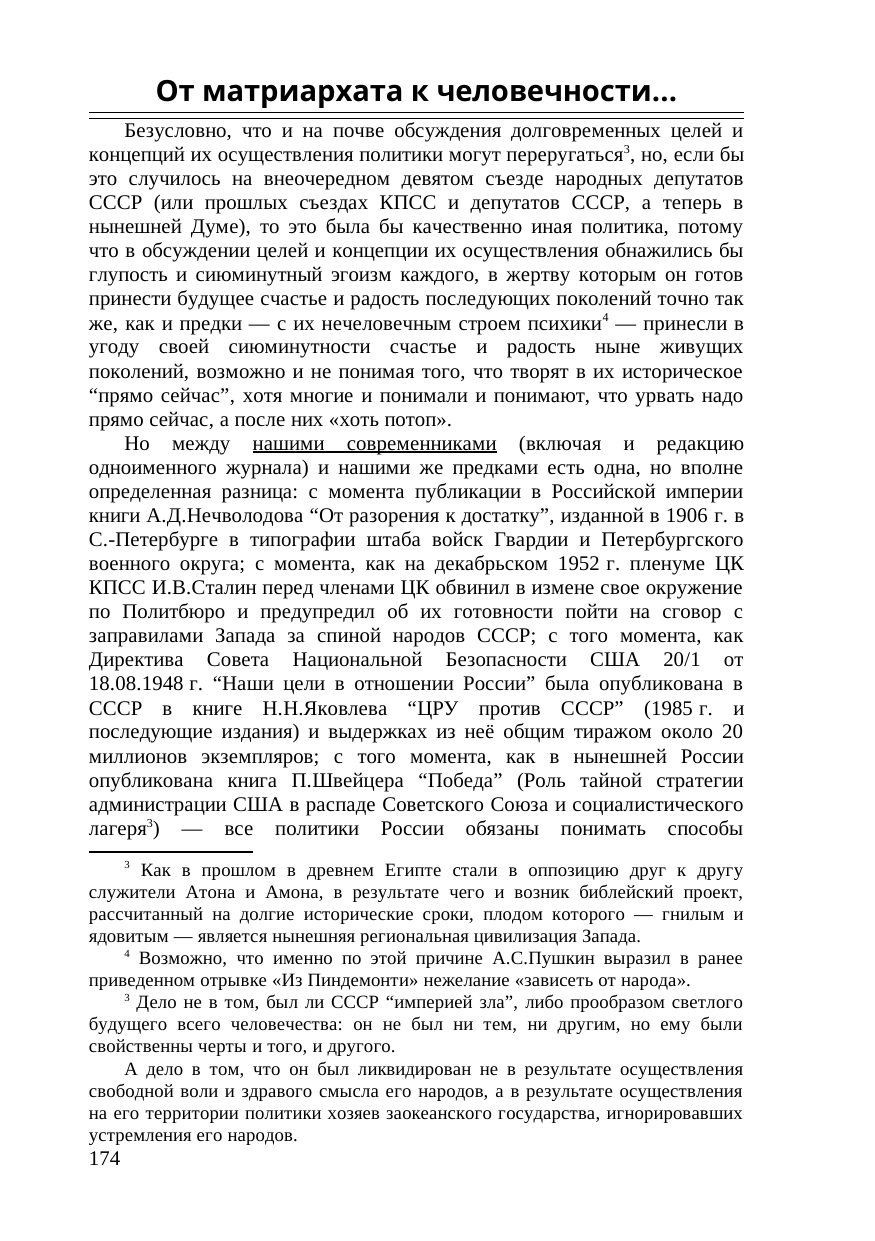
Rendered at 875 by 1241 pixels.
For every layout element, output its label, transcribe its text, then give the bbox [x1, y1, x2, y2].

text А дело в том, что он был ликвидирован не в результате осуществления свободной воли и здравого смысла его народов, а в результате осуществления на его территории политики хозяев заокеанского государства, игнорировавших устремления его народов. [89, 1057, 744, 1145]
text Но между нашими современниками (включая и редакцию одноименного журнала) и нашими же предками есть одна, но вполне определенная разница: с момента публикации в Российской империи книги А.Д.Нечволодова “От разорения к достатку”, изданной в 1906 г. в С.-Петербурге в типографии штаба войск Гвардии и Петербургского военного округа; с момента, как на декабрьском 1952 г. пленуме ЦК КПСС И.В.Сталин перед членами ЦК обвинил в измене свое окружение по Политбюро и предупредил об их готовности пойти на сговор с заправилами Запада за спиной народов СССР; с того момента, как Директива Совета Национальной Безопасности США 20/1 от 18.08.1948 г. “Наши цели в отношении России” была опубликована в СССР в книге Н.Н.Яковлева “ЦРУ против СССР” (1985 г. и последующие издания) и выдержках из неё общим тиражом около 20 миллионов экземпляров; с того момента, как в нынешней России опубликована книга П.Швейцера “Победа” (Роль тайной стратегии администрации США в распаде Советского Союза и социалистического лагеря) — все политики России обязаны понимать способы [89, 431, 744, 840]
text Дело не в том, был ли СССР “империей зла”, либо прообразом светлого будущего всего человечества: он не был ни тем, ни другим, но ему были свойственны черты и того, и другого. [89, 991, 744, 1057]
text Возможно, что именно по этой причине А.С.Пушкин выразил в ранее приведенном отрывке «Из Пиндемонти» нежелание «зависеть от народа». [89, 947, 744, 991]
text Как в прошлом в древнем Египте стали в оппозицию друг к другу служители Атона и Амона, в результате чего и возник библейский проект, рассчитанный на долгие исторические сроки, плодом которого — гнилым и ядовитым — является нынешняя региональная цивилизация Запада. [89, 858, 744, 947]
text Безусловно, что и на почве обсуждения долговременных целей и концепций их осуществления политики могут переругаться, но, если бы это случилось на внеочередном девятом съезде народных депутатов СССР (или прошлых съездах КПСС и депутатов СССР, а теперь в нынешней Думе), то это была бы качественно иная политика, потому что в обсуждении целей и концепции их осуществления обнажились бы глупость и сиюминутный эгоизм каждого, в жертву которым он готов принести будущее счастье и радость последующих поколений точно так же, как и предки — с их нечеловечным строем психики — принесли в угоду своей сиюминутности счастье и радость ныне живущих поколений, возможно и не понимая того, что творят в их историческое “прямо сейчас”, хотя многие и понимали и понимают, что урвать надо прямо сейчас, а после них «хоть потоп». [89, 119, 744, 431]
